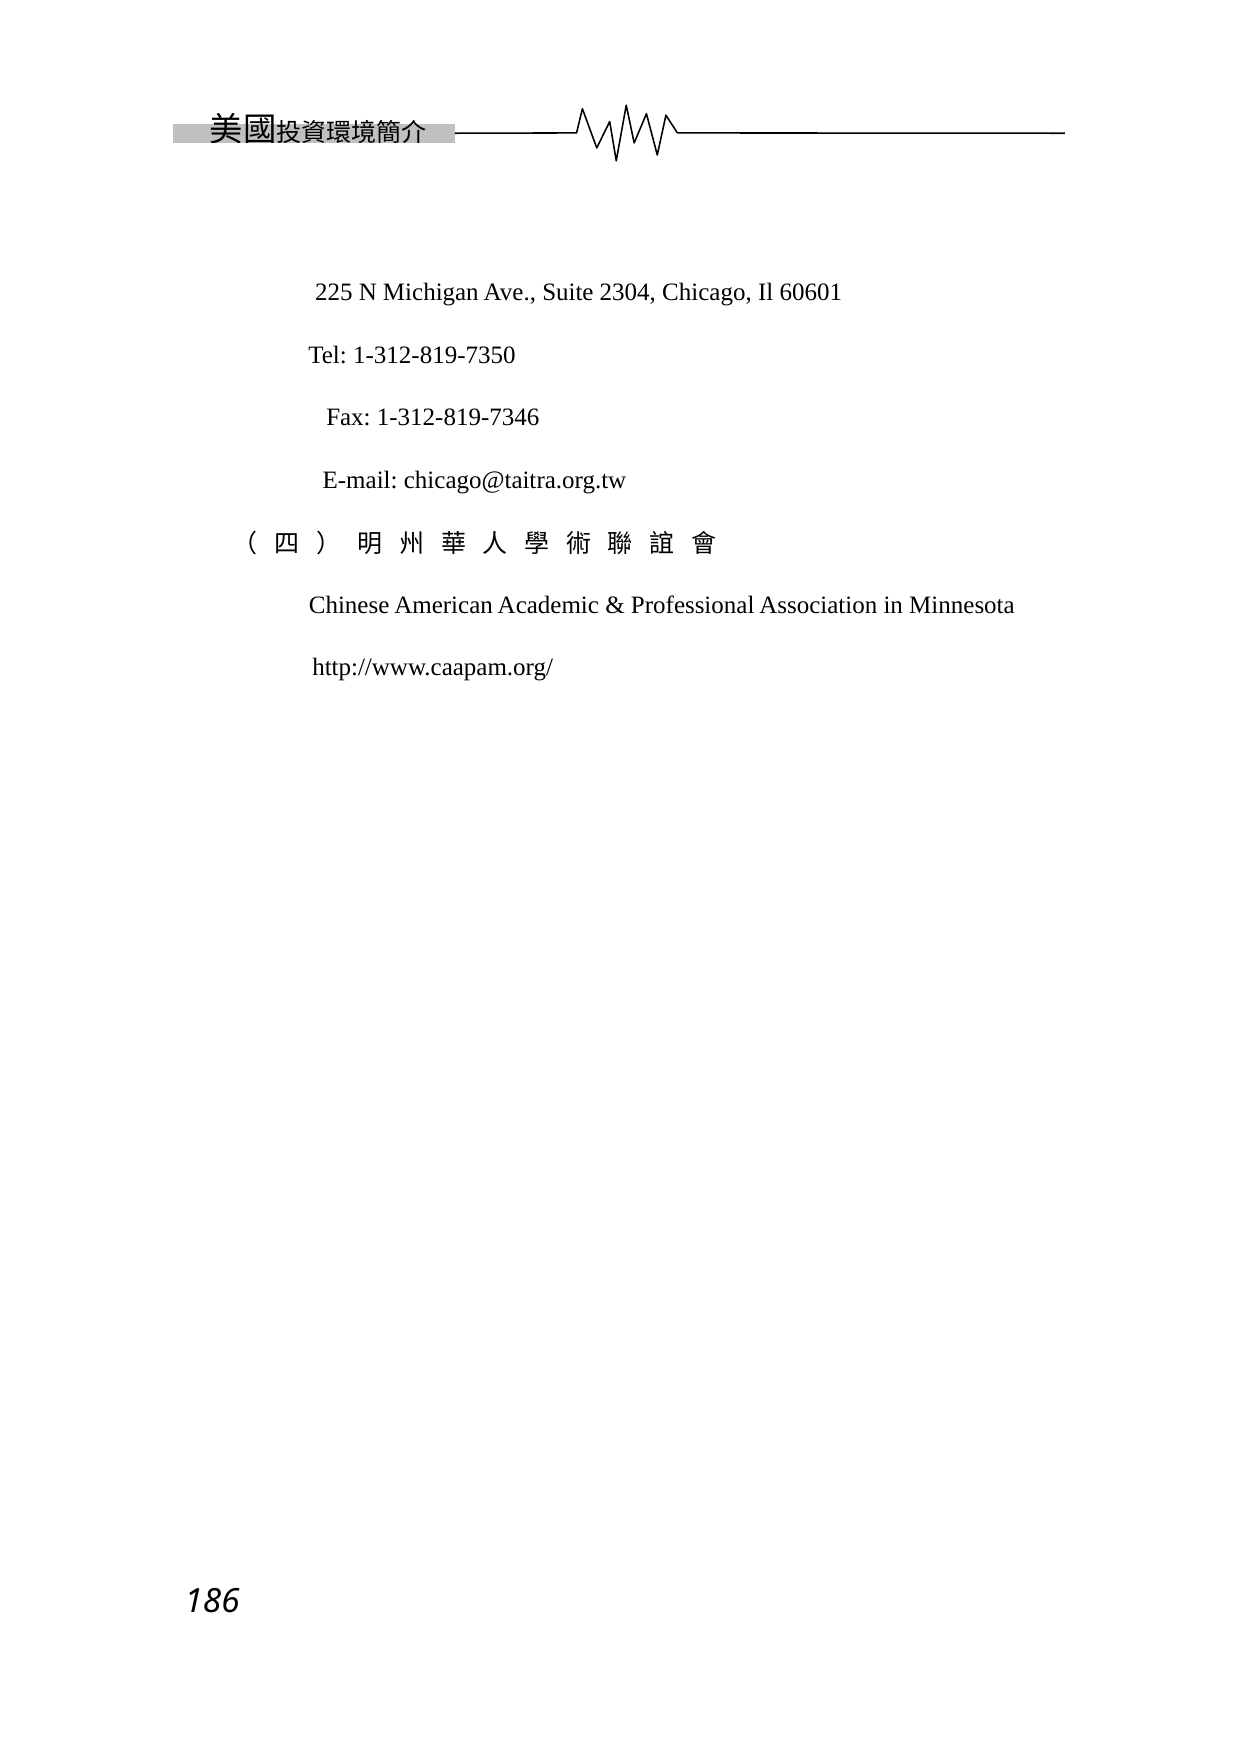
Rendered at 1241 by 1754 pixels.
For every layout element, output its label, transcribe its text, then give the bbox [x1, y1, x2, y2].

text http://www.caapam.org/ [281, 625, 1058, 688]
text E-mail: chicago@taitra.org.tw [281, 438, 1058, 500]
text Fax: 1-312-819-7346 [281, 375, 1058, 438]
text （四）明州華人學術聯誼會 [207, 500, 1058, 563]
text Tel: 1-312-819-7350 [281, 313, 1058, 375]
text Chinese American Academic & Professional Association in Minnesota [281, 563, 1058, 625]
text 225 N Michigan Ave., Suite 2304, Chicago, Il 60601 [281, 250, 1058, 313]
